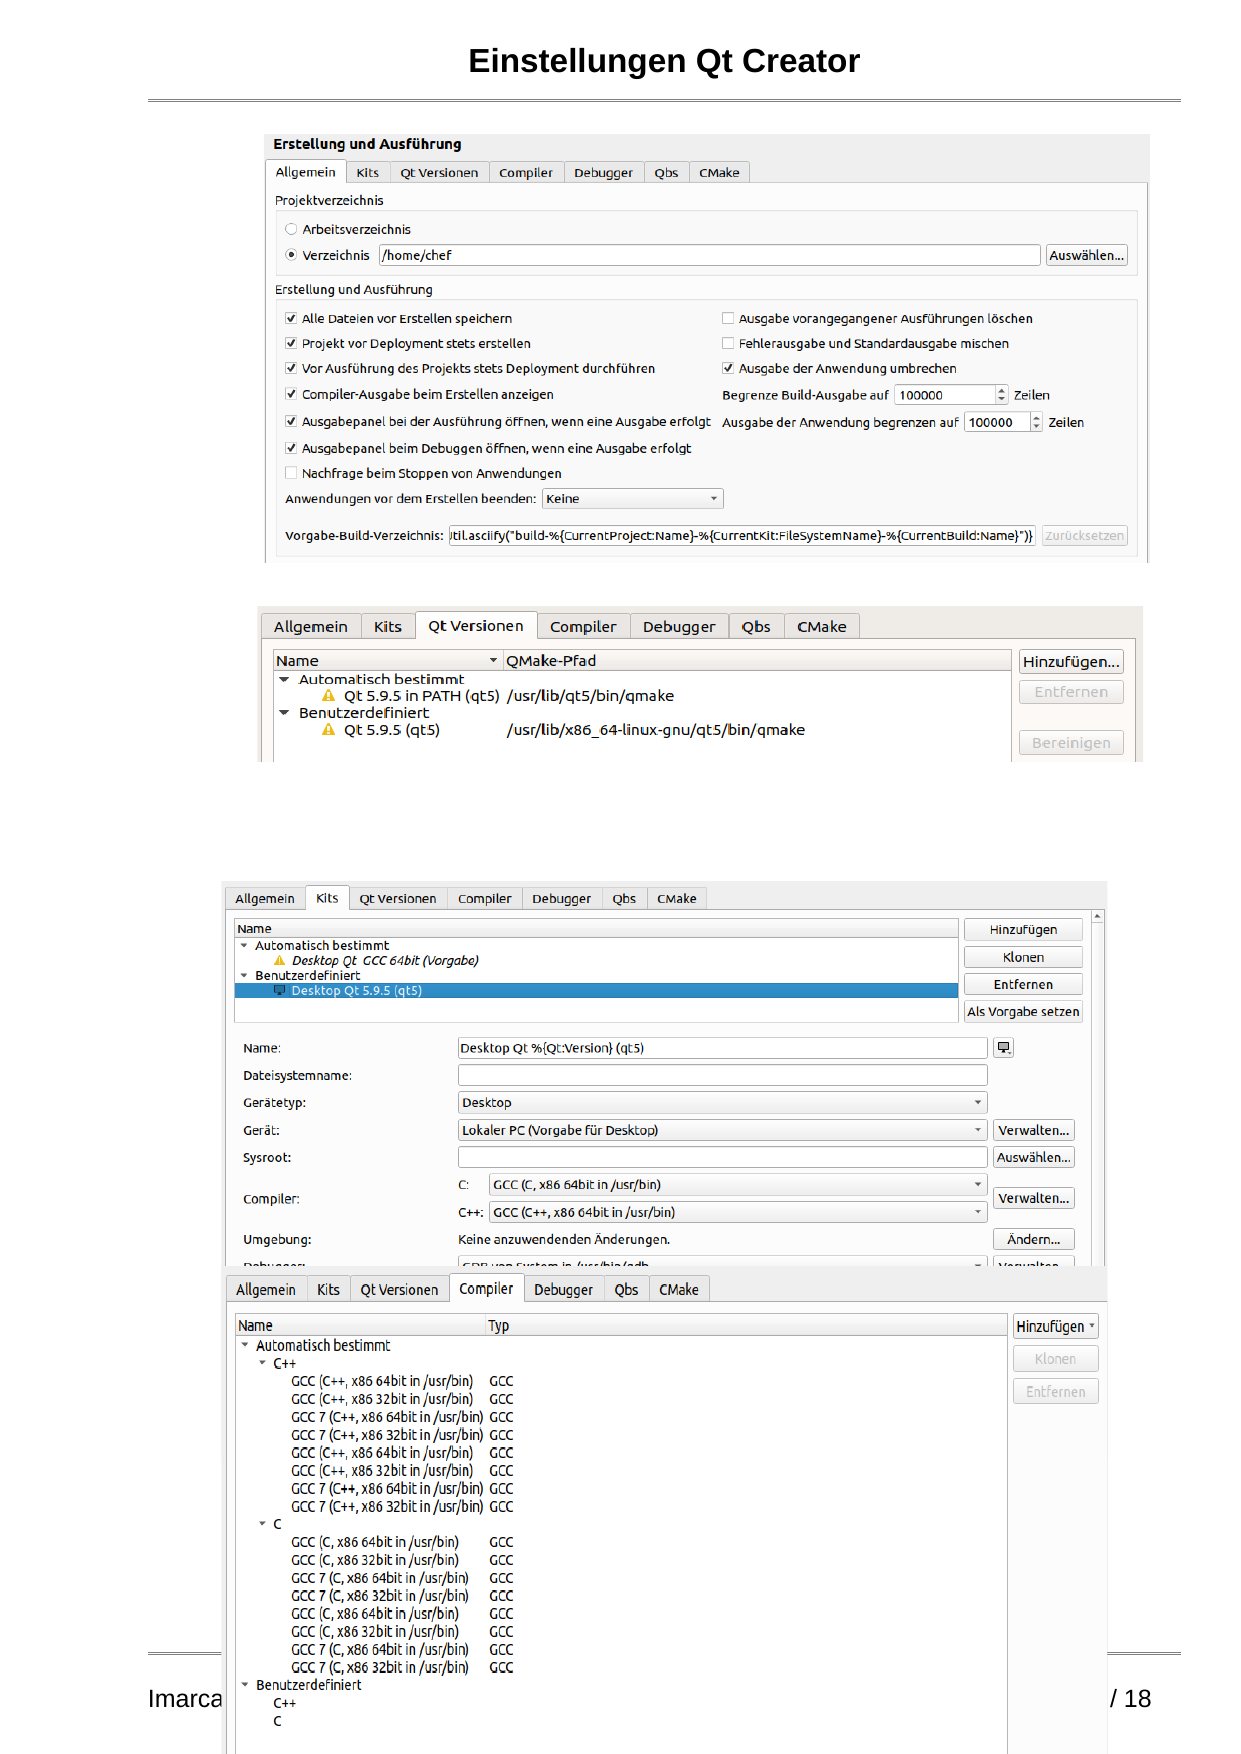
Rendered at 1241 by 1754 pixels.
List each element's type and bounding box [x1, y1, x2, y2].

picture [263, 134, 1150, 563]
picture [221, 881, 1108, 1754]
picture [257, 606, 1144, 762]
